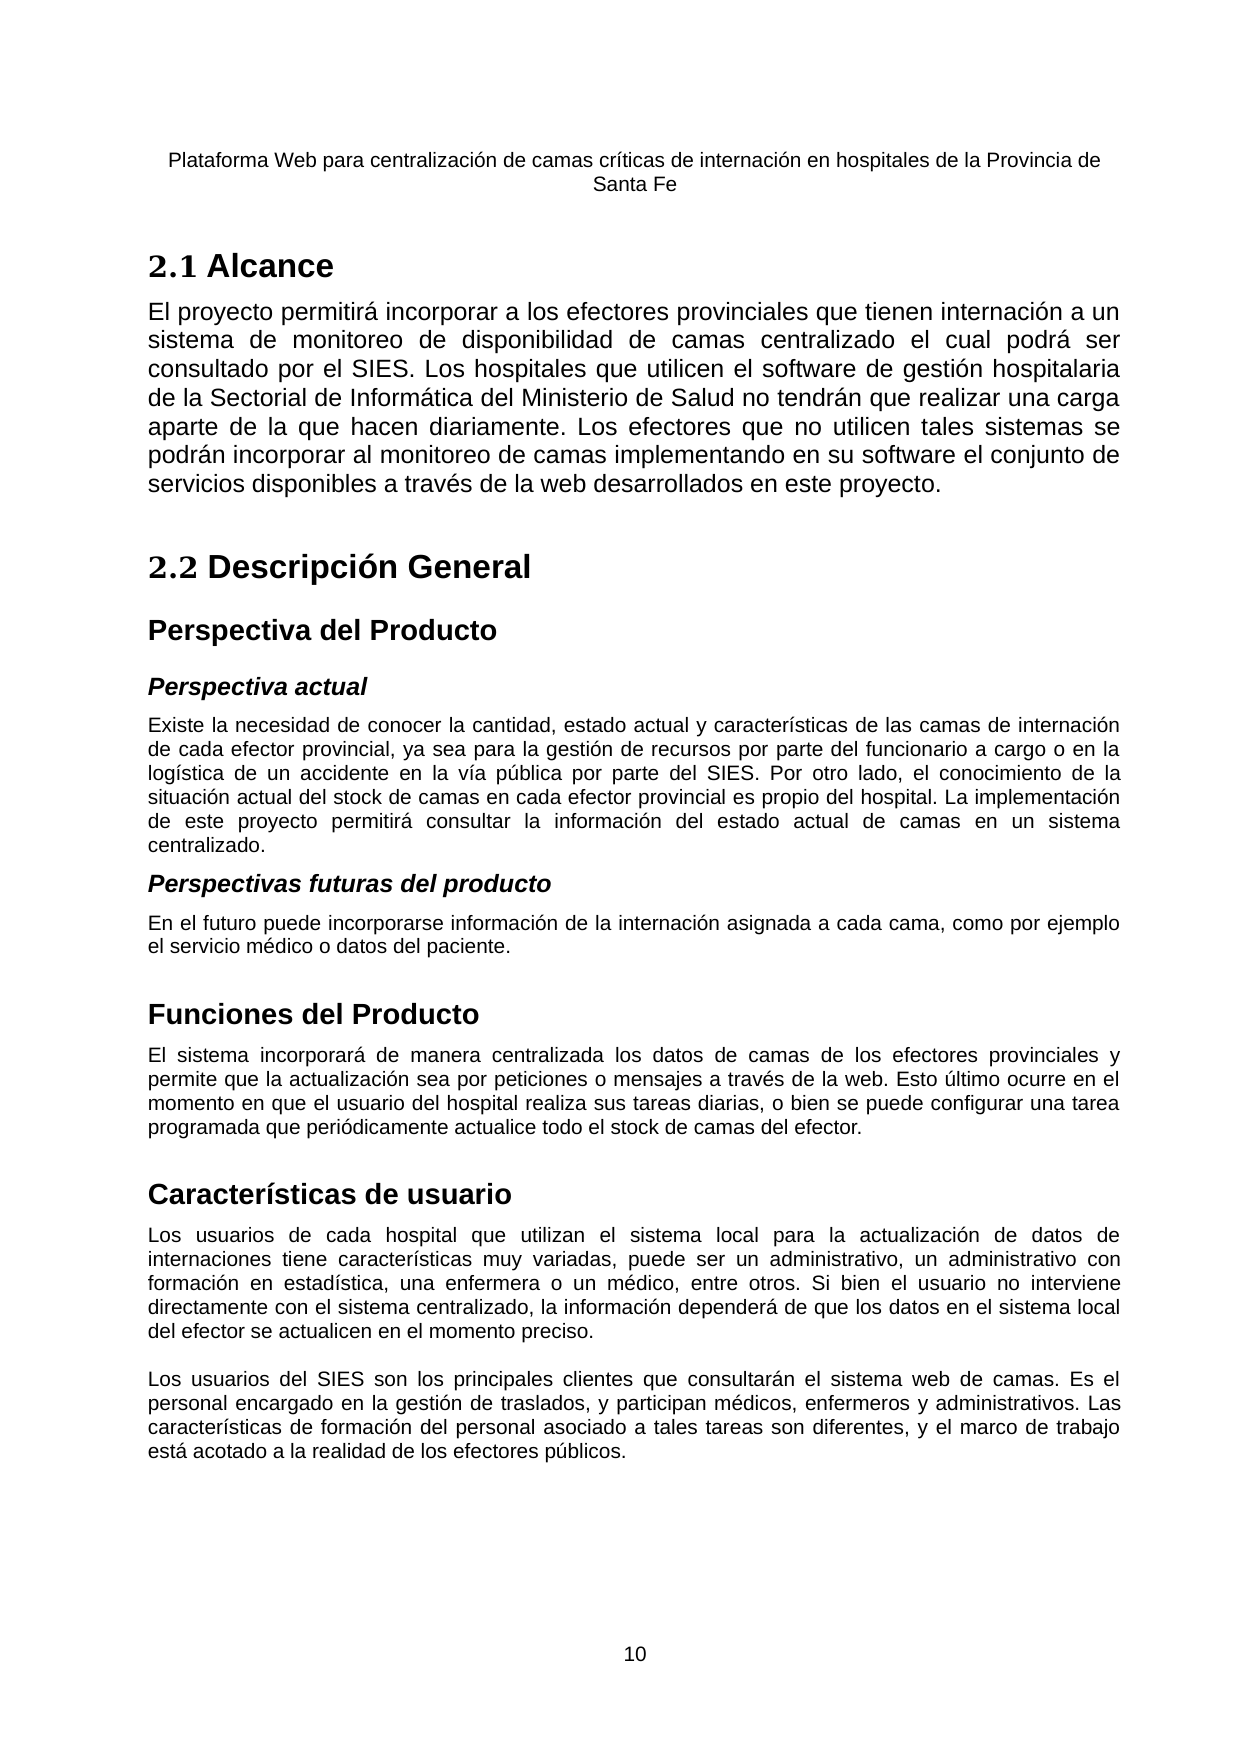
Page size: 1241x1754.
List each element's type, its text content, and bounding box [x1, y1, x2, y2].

subtitle 2.1 Alcance [148, 246, 1122, 284]
text El sistema incorporará de manera centralizada los datos de camas de los efectores provinciales y permite que la actualización sea por peticiones o mensajes a través de la web. Esto último ocurre en el momento en que el usuario del hospital realiza sus tareas diarias, o bien se puede configurar una tarea programada que periódicamente actualice todo el stock de camas del efector. [148, 1043, 1122, 1139]
text Los usuarios del SIES son los principales clientes que consultarán el sistema web de camas. Es el personal encargado en la gestión de traslados, y participan médicos, enfermeros y administrativos. Las características de formación del personal asociado a tales tareas son diferentes, y el marco de trabajo está acotado a la realidad de los efectores públicos. [148, 1367, 1122, 1463]
text El proyecto permitirá incorporar a los efectores provinciales que tienen internación a un sistema de monitoreo de disponibilidad de camas centralizado el cual podrá ser consultado por el SIES. Los hospitales que utilicen el software de gestión hospitalaria de la Sectorial de Informática del Ministerio de Salud no tendrán que realizar una carga aparte de la que hacen diariamente. Los efectores que no utilicen tales sistemas se podrán incorporar al monitoreo de camas implementando en su software el conjunto de servicios disponibles a través de la web desarrollados en este proyecto. [148, 297, 1122, 498]
text Existe la necesidad de conocer la cantidad, estado actual y características de las camas de internación de cada efector provincial, ya sea para la gestión de recursos por parte del funcionario a cargo o en la logística de un accidente en la vía pública por parte del SIES. Por otro lado, el conocimiento de la situación actual del stock de camas en cada efector provincial es propio del hospital. La implementación de este proyecto permitirá consultar la información del estado actual de camas en un sistema centralizado. [148, 713, 1122, 857]
text En el futuro puede incorporarse información de la internación asignada a cada cama, como por ejemplo el servicio médico o datos del paciente. [148, 910, 1122, 958]
subtitle Perspectiva del Producto [148, 613, 1122, 647]
subtitle Perspectivas futuras del producto [148, 869, 1122, 898]
subtitle Características de usuario [148, 1177, 1122, 1211]
subtitle Funciones del Producto [148, 997, 1122, 1030]
subtitle Perspectiva actual [148, 672, 1122, 700]
subtitle 2.2 Descripción General [148, 548, 1122, 586]
text Los usuarios de cada hospital que utilizan el sistema local para la actualización de datos de internaciones tiene características muy variadas, puede ser un administrativo, un administrativo con formación en estadística, una enfermera o un médico, entre otros. Si bien el usuario no interviene directamente con el sistema centralizado, la información dependerá de que los datos en el sistema local del efector se actualicen en el momento preciso. [148, 1223, 1122, 1343]
